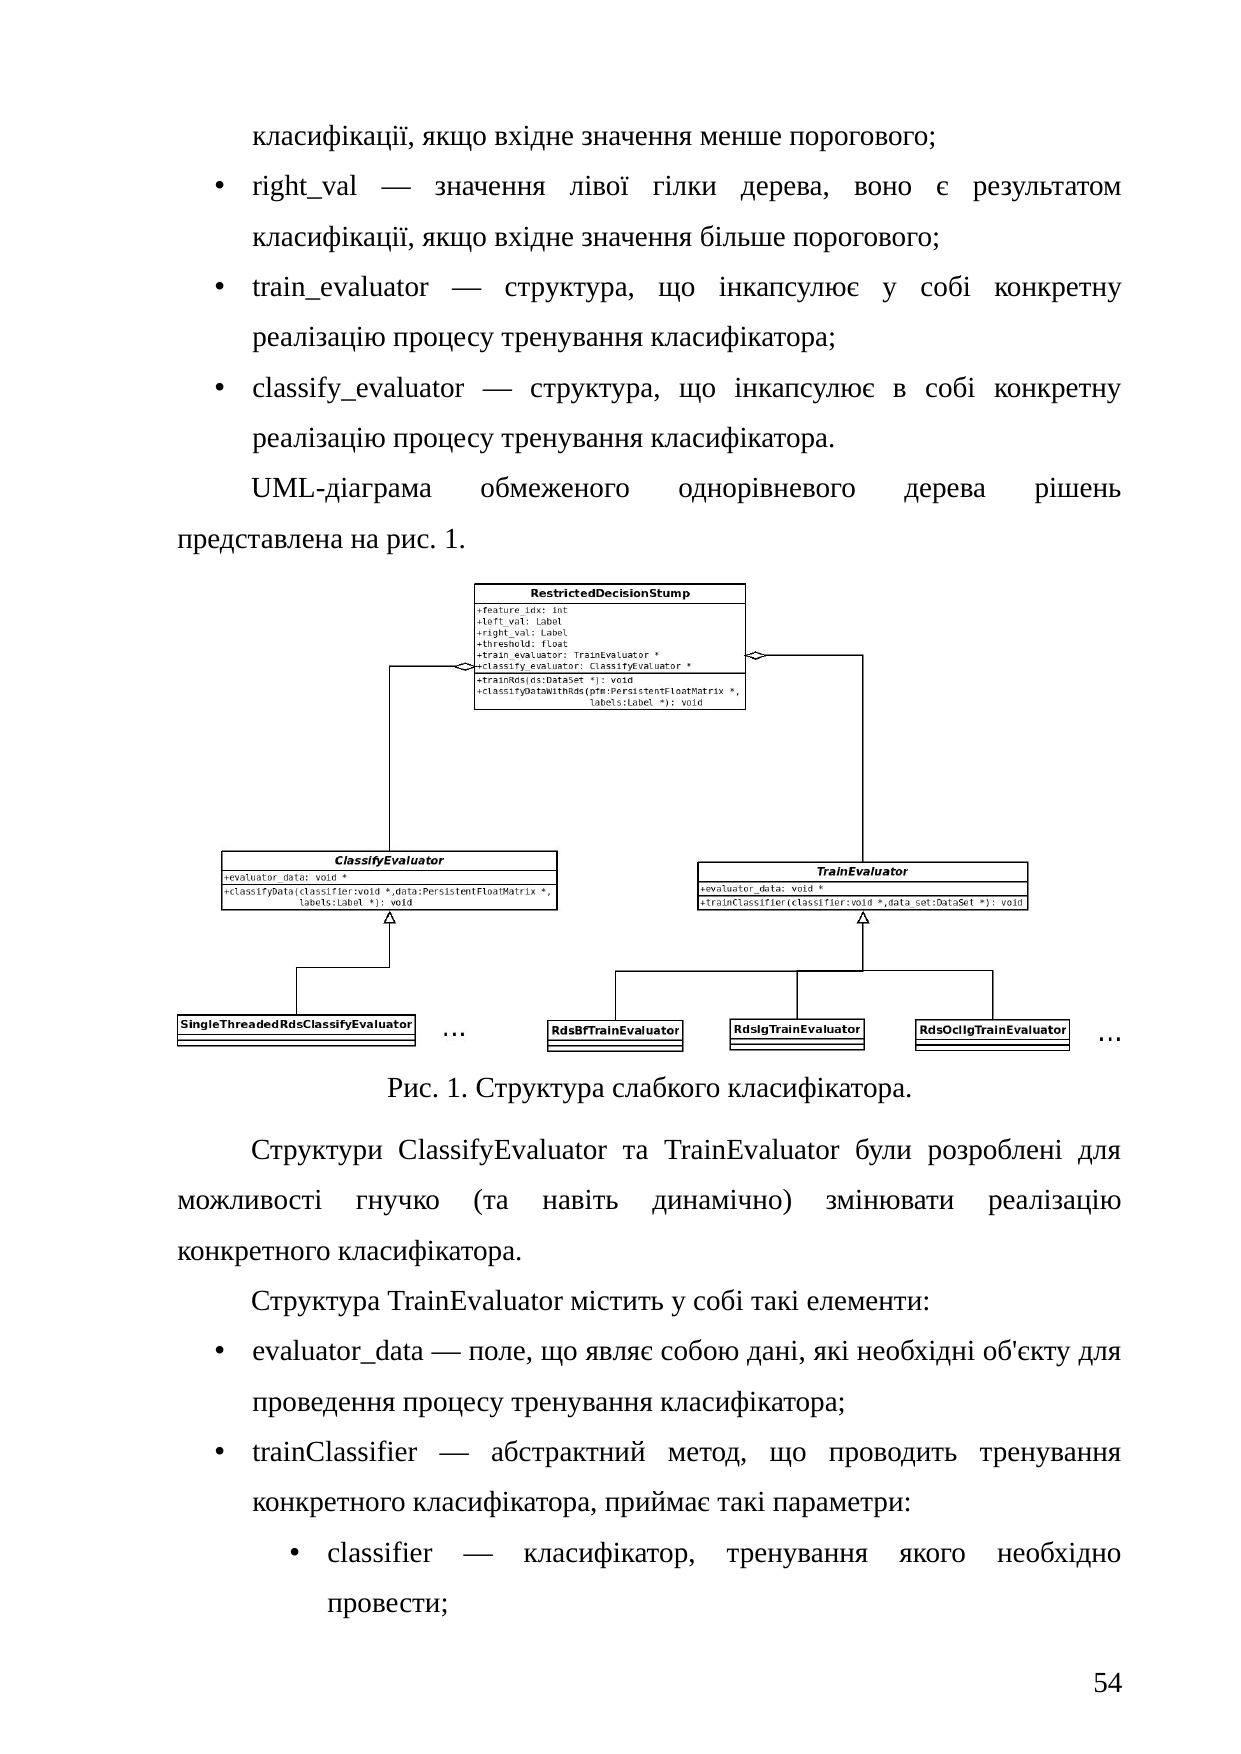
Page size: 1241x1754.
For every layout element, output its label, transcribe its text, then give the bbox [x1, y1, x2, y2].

list classifier — класифікатор, тренування якого необхідно провести; [289, 1535, 1122, 1619]
text Рис. 1. Структура слабкого класифікатора. [177, 1070, 1122, 1103]
text UML-діаграма обмеженого однорівневого дерева рішень представлена на рис. 1. [177, 471, 1122, 554]
list класифікації, якщо вхідне значення менше порогового; [214, 118, 1122, 152]
list trainClassifier — абстрактний метод, що проводить тренування конкретного класифікатора, приймає такі параметри: [214, 1434, 1122, 1518]
list train_evaluator — структура, що інкапсулює у собі конкретну реалізацію процесу тренування класифікатора; [214, 269, 1122, 353]
picture [177, 583, 1123, 1053]
list classify_evaluator — структура, що інкапсулює в собі конкретну реалізацію процесу тренування класифікатора. [214, 370, 1122, 454]
list right_val — значення лівої гілки дерева, воно є результатом класифікації, якщо вхідне значення більше порогового; [214, 168, 1122, 252]
list evaluator_data — поле, що являє собою дані, які необхідні об'єкту для проведення процесу тренування класифікатора; [214, 1333, 1122, 1417]
text Структура TrainEvaluator містить у собі такі елементи: [177, 1283, 1122, 1316]
text Структури ClassifyEvaluator та TrainEvaluator були розроблені для можливості гнучко (та навіть динамічно) змінювати реалізацію конкретного класифікатора. [177, 1132, 1122, 1266]
